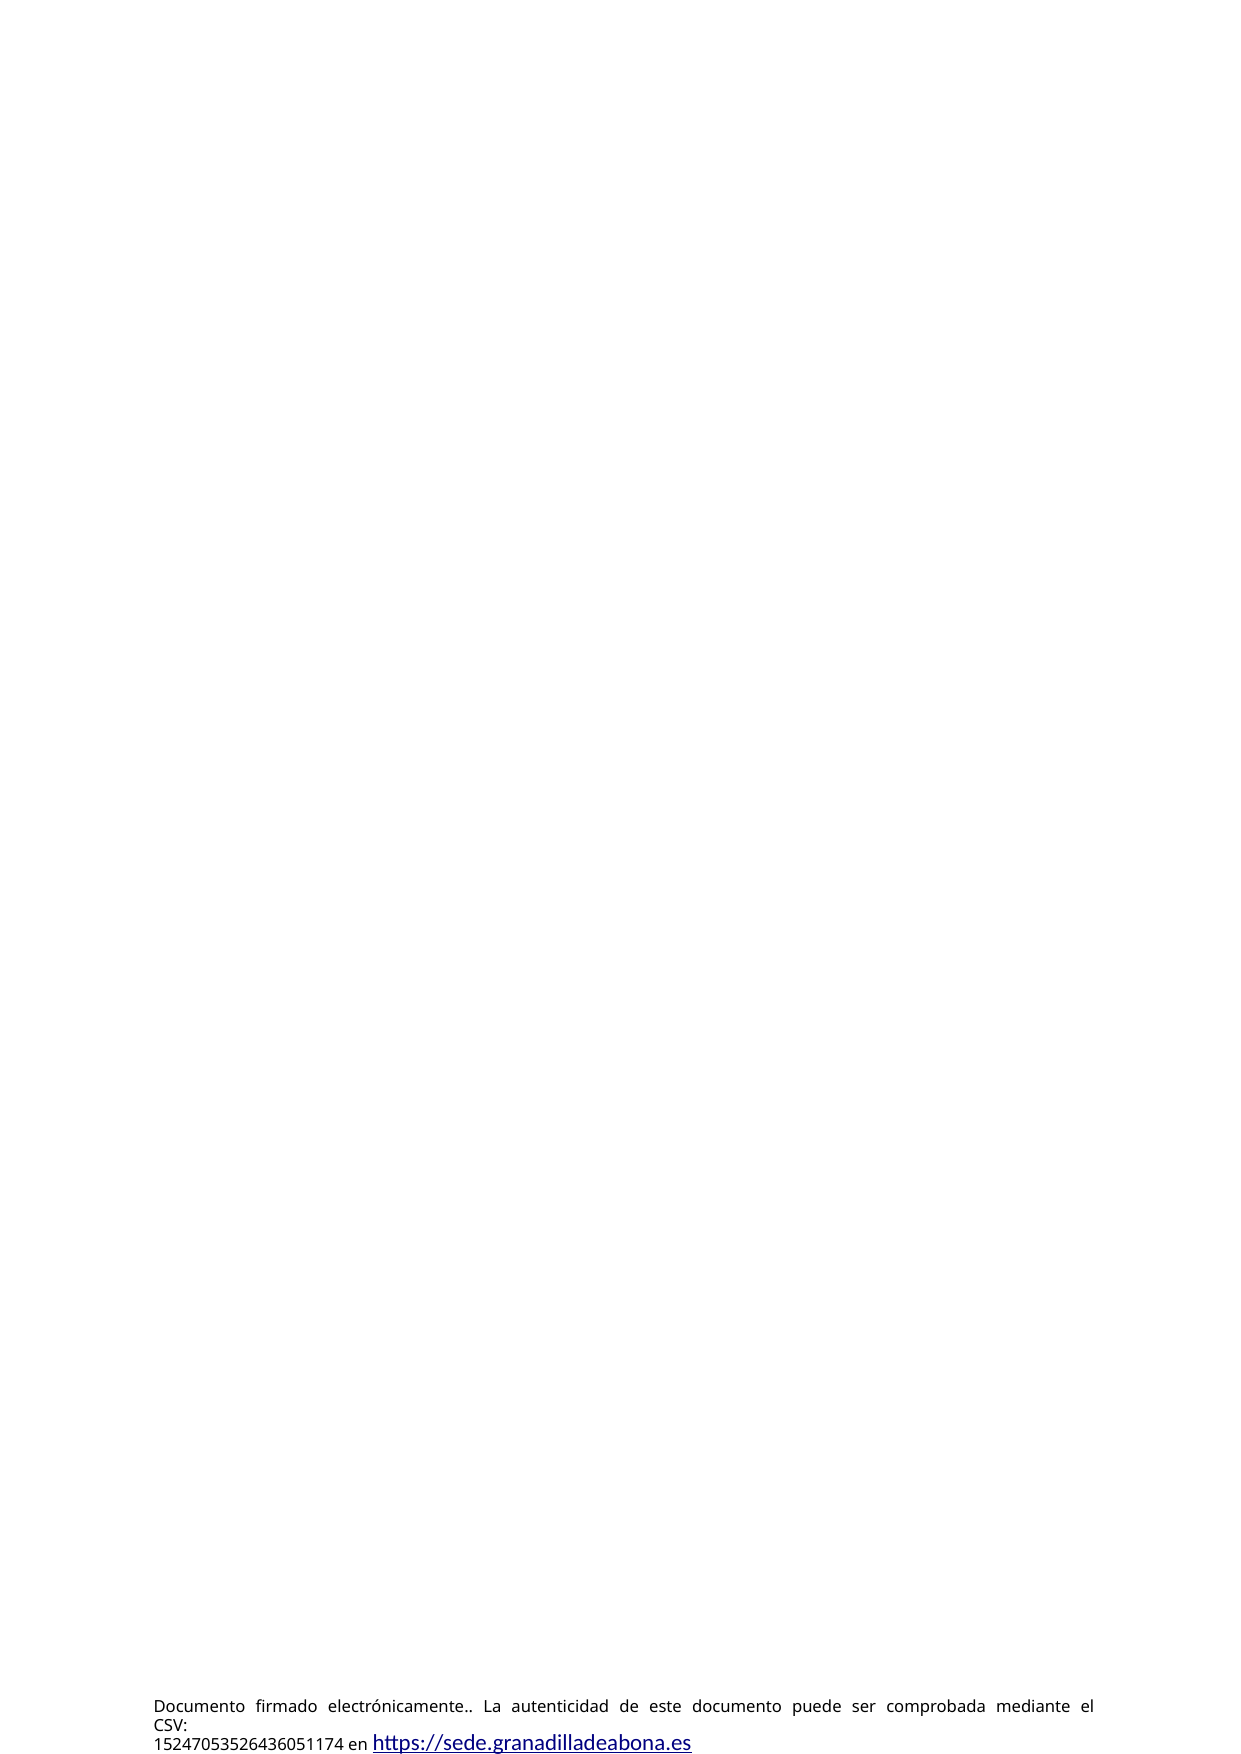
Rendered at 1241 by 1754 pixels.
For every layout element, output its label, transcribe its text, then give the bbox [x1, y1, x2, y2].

text Documento firmado electrónicamente.. La autenticidad de este documento puede ser comprobada mediante el CSV: [153, 1697, 1113, 1735]
text 15247053526436051174 en https://sede.granadilladeabona.es [153, 1735, 1113, 1754]
